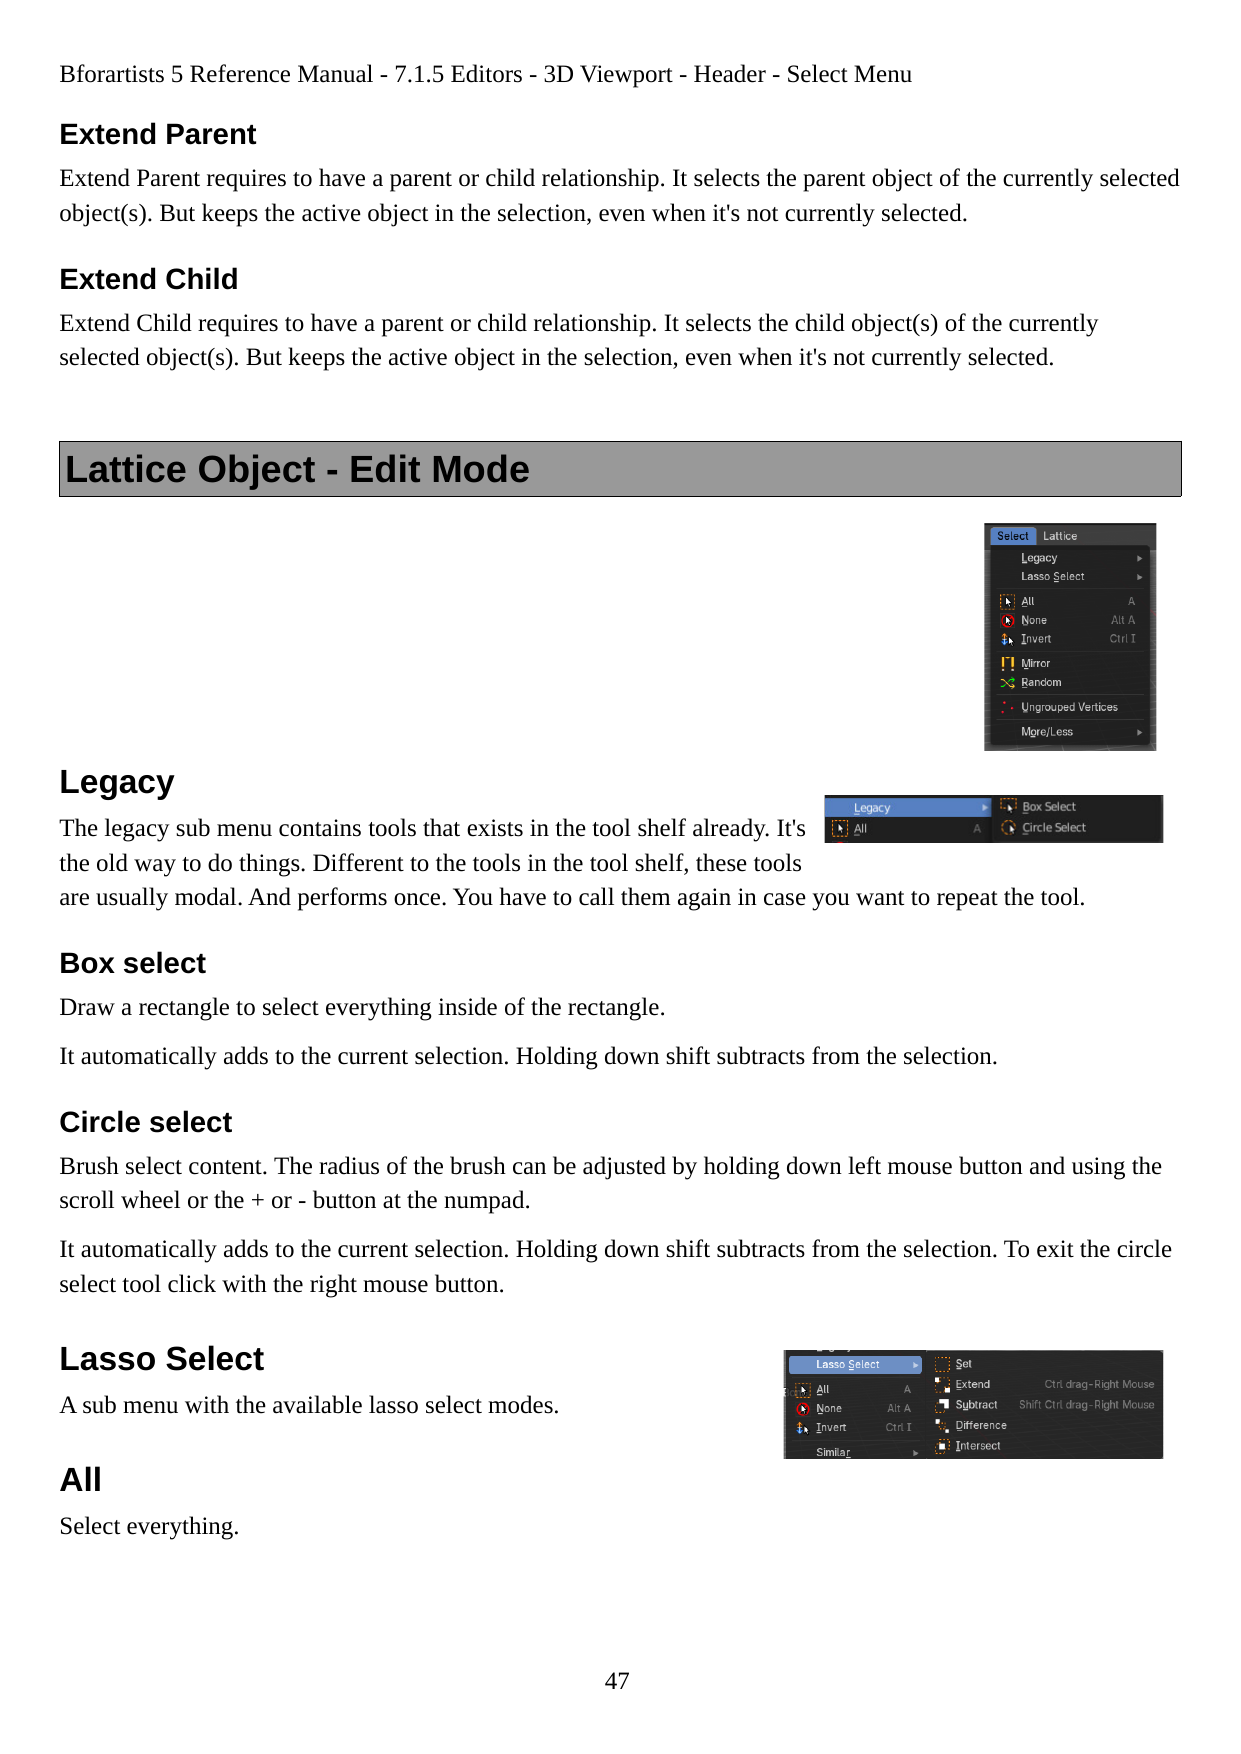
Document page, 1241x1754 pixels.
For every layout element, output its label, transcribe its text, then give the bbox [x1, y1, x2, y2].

picture [824, 795, 1164, 843]
picture [984, 523, 1157, 751]
text Select everything. [59, 1511, 1181, 1540]
subtitle All [59, 1460, 1181, 1498]
subtitle Circle select [59, 1105, 1181, 1138]
subtitle Box select [59, 946, 1181, 979]
text A sub menu with the available lasso select modes. [59, 1390, 783, 1419]
picture [783, 1350, 1164, 1459]
subtitle Extend Parent [59, 117, 1181, 151]
text It automatically adds to the current selection. Holding down shift subtracts from the selection. [59, 1041, 1181, 1070]
table_header Lattice Object - Edit Mode [60, 442, 1181, 496]
text Extend Parent requires to have a parent or child relationship. It selects the parent object of the currently selected object(s). But keeps the active object in the selection, even when it's not currently selected. [59, 163, 1181, 227]
text Draw a rectangle to select everything inside of the rectangle. [59, 992, 1181, 1021]
text Brush select content. The radius of the brush can be adjusted by holding down left mouse button and using the scroll wheel or the + or - button at the numpad. [59, 1151, 1181, 1214]
text It automatically adds to the current selection. Holding down shift subtracts from the selection. To exit the circle select tool click with the right mouse button. [59, 1234, 1181, 1298]
text Extend Child requires to have a parent or child relationship. It selects the child object(s) of the currently selected object(s). But keeps the active object in the selection, even when it's not currently selected. [59, 308, 1181, 371]
subtitle Lasso Select [59, 1339, 1181, 1377]
subtitle Legacy [59, 762, 1181, 801]
text The legacy sub menu contains tools that exists in the tool shelf already. It's the old way to do things. Different to the tools in the tool shelf, these tools are usually modal. And performs once. You have to call them again in case you want to repeat the tool. [59, 813, 1181, 911]
subtitle Extend Child [59, 262, 1181, 295]
